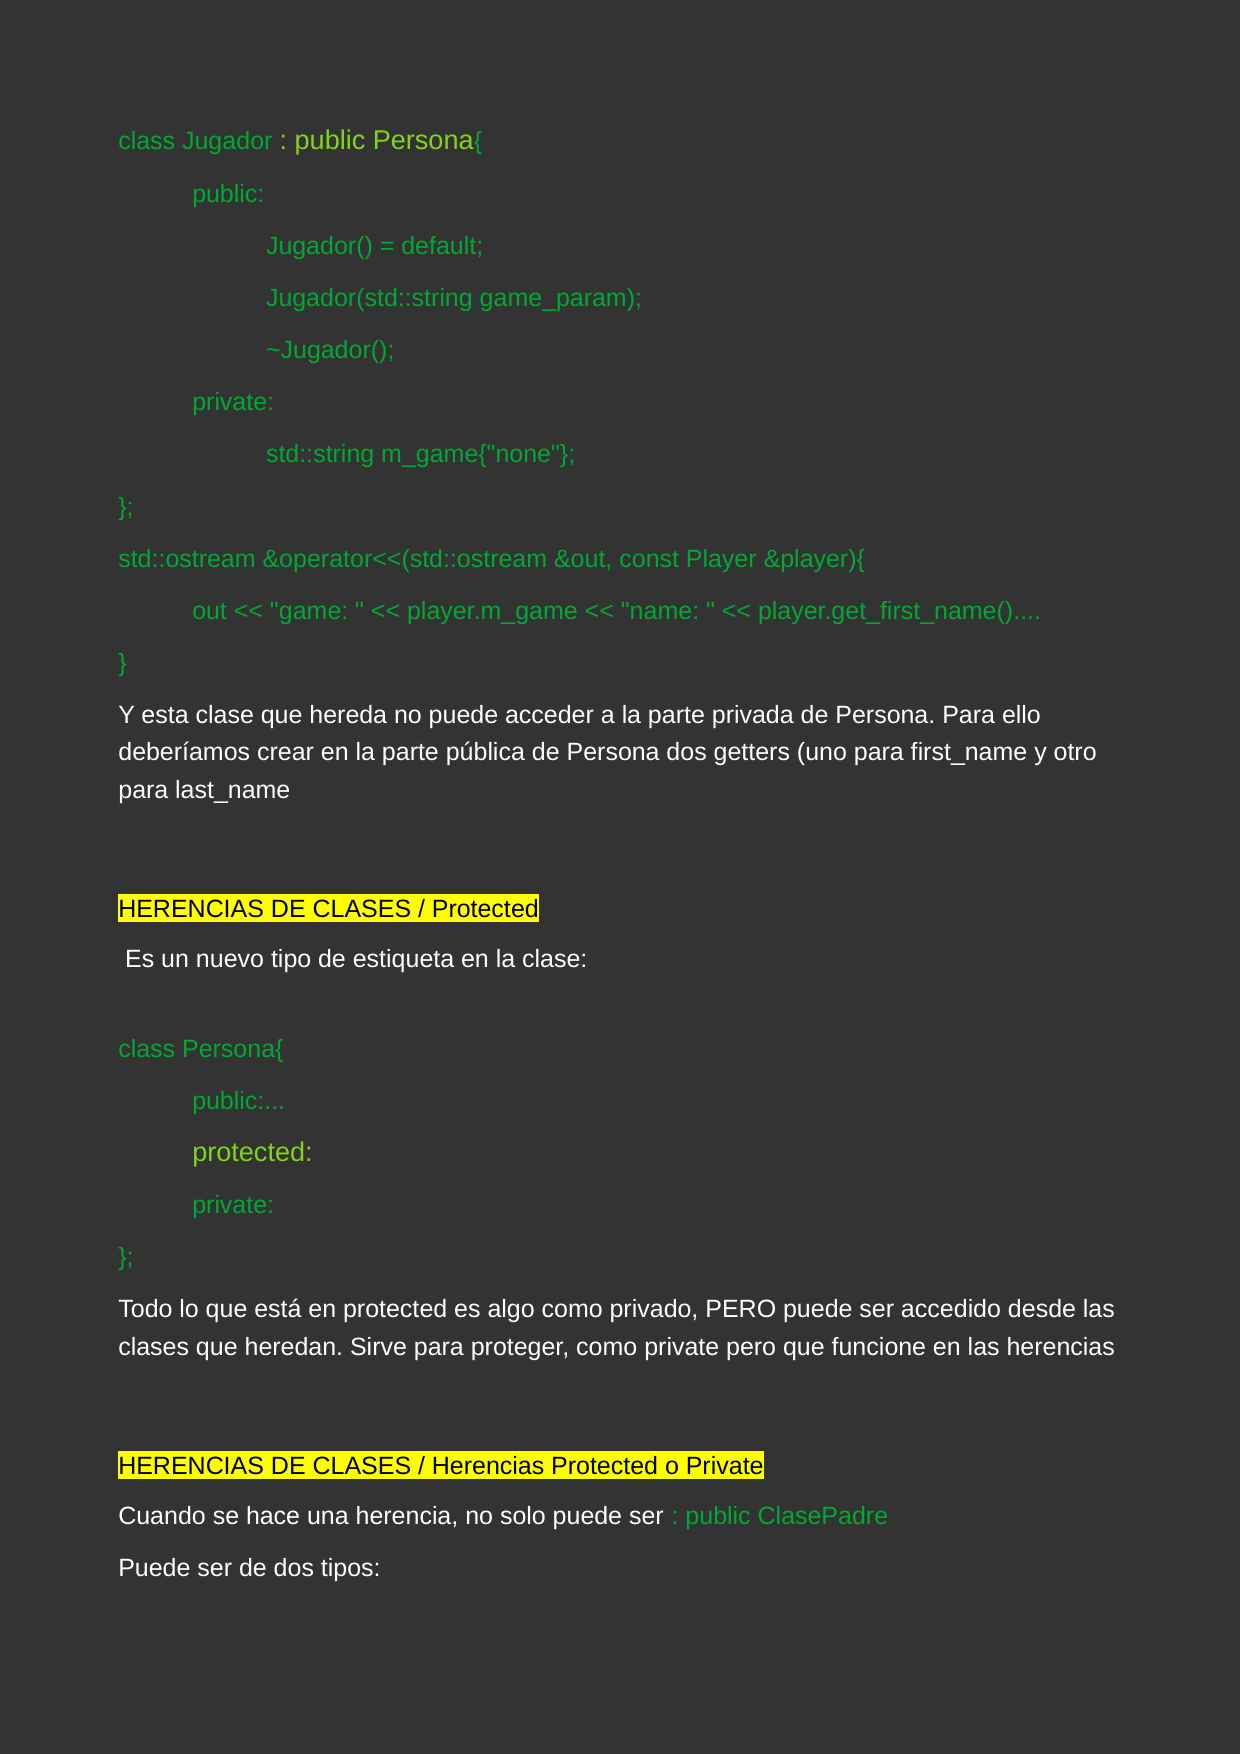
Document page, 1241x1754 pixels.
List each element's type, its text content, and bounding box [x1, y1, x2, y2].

text Cuando se hace una herencia, no solo puede ser : public ClasePadre [118, 1492, 1122, 1529]
text class Persona{ [118, 1025, 1122, 1063]
text Puede ser de dos tipos: [118, 1544, 1122, 1581]
text } [118, 639, 1122, 676]
text ~Jugador(); [118, 326, 1122, 364]
text protected: [118, 1129, 1122, 1167]
text private: [118, 378, 1122, 416]
text Jugador(std::string game_param); [118, 274, 1122, 312]
text Es un nuevo tipo de estiqueta en la clase: [118, 935, 1122, 1011]
text }; [118, 483, 1122, 520]
text std::ostream &operator<<(std::ostream &out, const Player &player){ [118, 535, 1122, 572]
text class Jugador : public Persona{ [118, 118, 1122, 156]
text Todo lo que está en protected es algo como privado, PERO puede ser accedido desde las clases que heredan. Sirve para proteger, como private pero que funcione en las herencias [118, 1286, 1122, 1361]
subtitle HERENCIAS DE CLASES / Protected [118, 885, 1122, 922]
text public:... [118, 1077, 1122, 1115]
text public: [118, 170, 1122, 208]
subtitle HERENCIAS DE CLASES / Herencias Protected o Private [118, 1442, 1122, 1479]
text private: [118, 1181, 1122, 1219]
text std::string m_game{"none"}; [118, 431, 1122, 468]
text Jugador() = default; [118, 222, 1122, 260]
text out << "game: " << player.m_game << "name: " << player.get_first_name().... [118, 587, 1122, 624]
text }; [118, 1233, 1122, 1271]
text Y esta clase que hereda no puede acceder a la parte privada de Persona. Para ello deberíamos crear en la parte pública de Persona dos getters (uno para first_name y otro para last_name [118, 691, 1122, 803]
